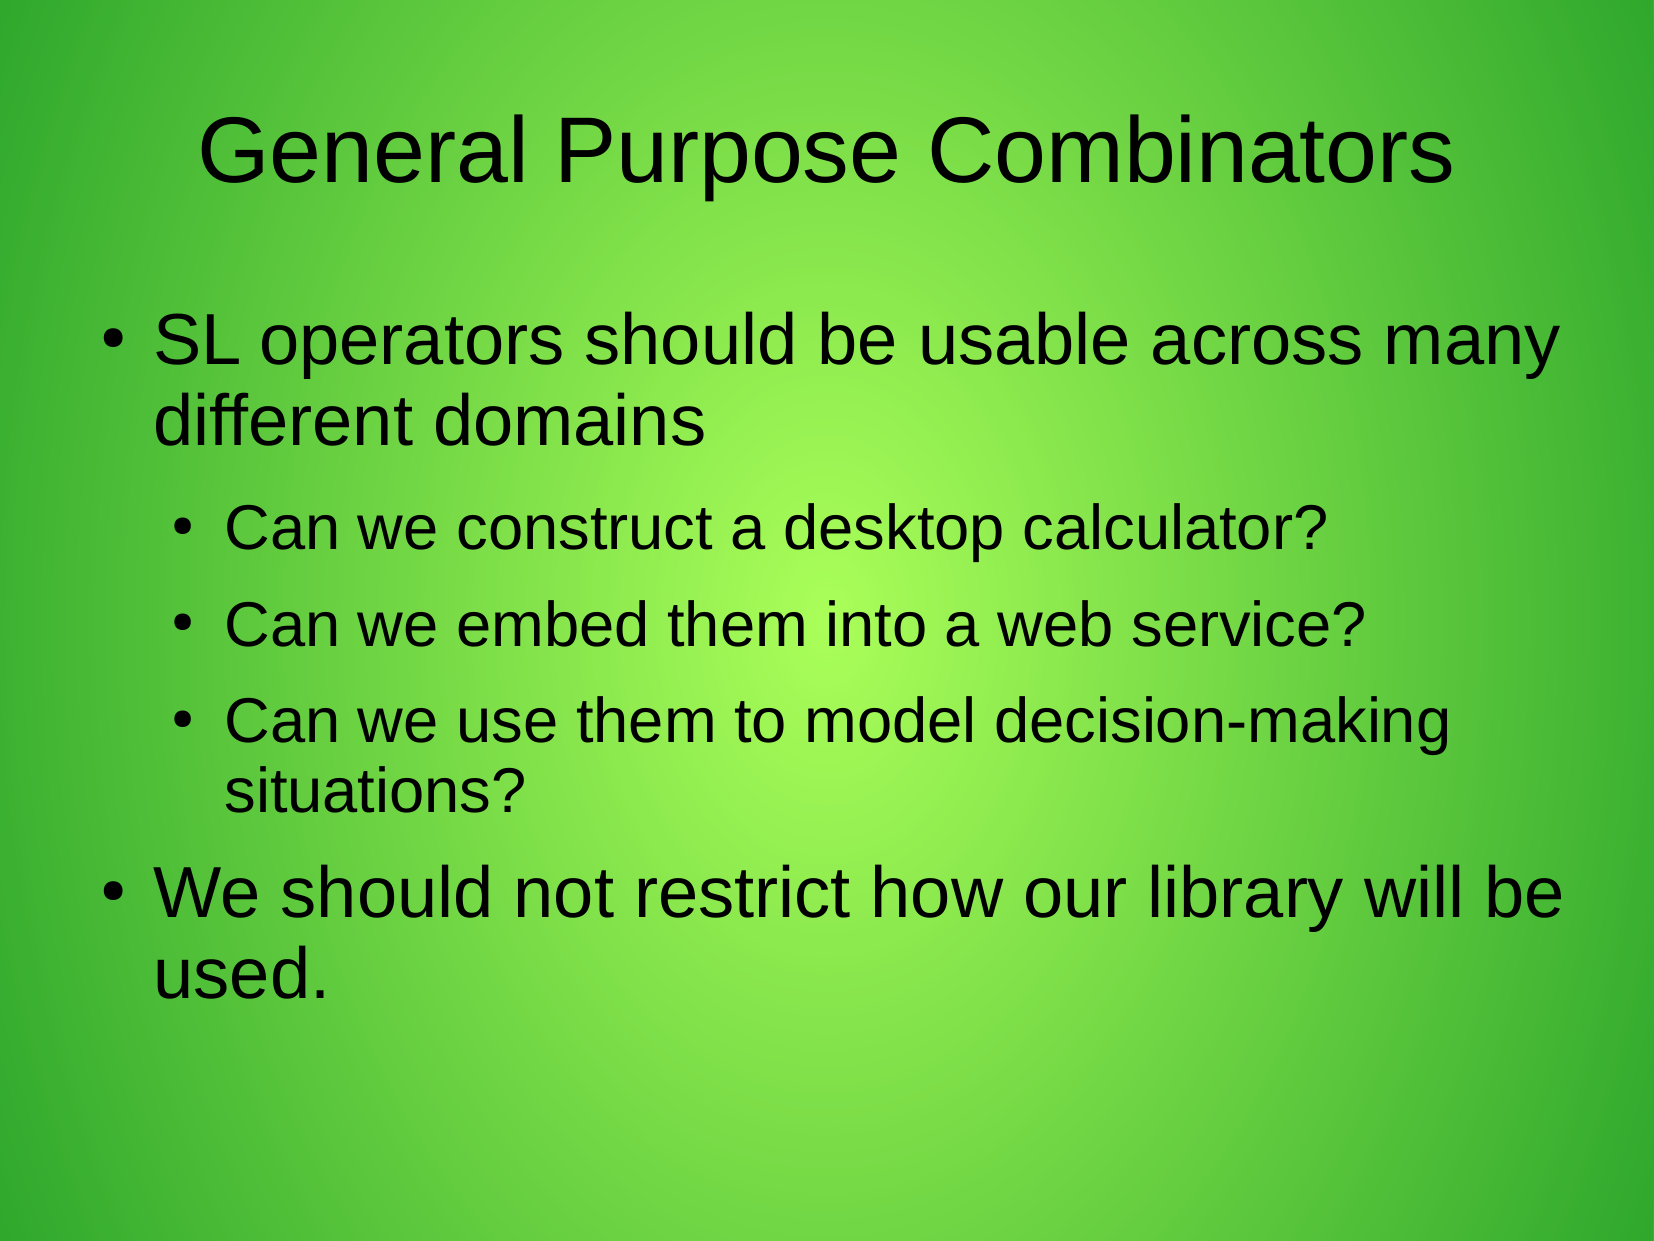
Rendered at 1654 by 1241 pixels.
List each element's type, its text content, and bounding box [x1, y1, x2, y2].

title General Purpose Combinators [82, 47, 1571, 252]
list SL operators should be usable across many different domains Can we construct a desktop calculator? Can we embed them into a web service? Can we use them to model decision-making situations? We should not restrict how our library will be used. [82, 299, 1571, 1019]
